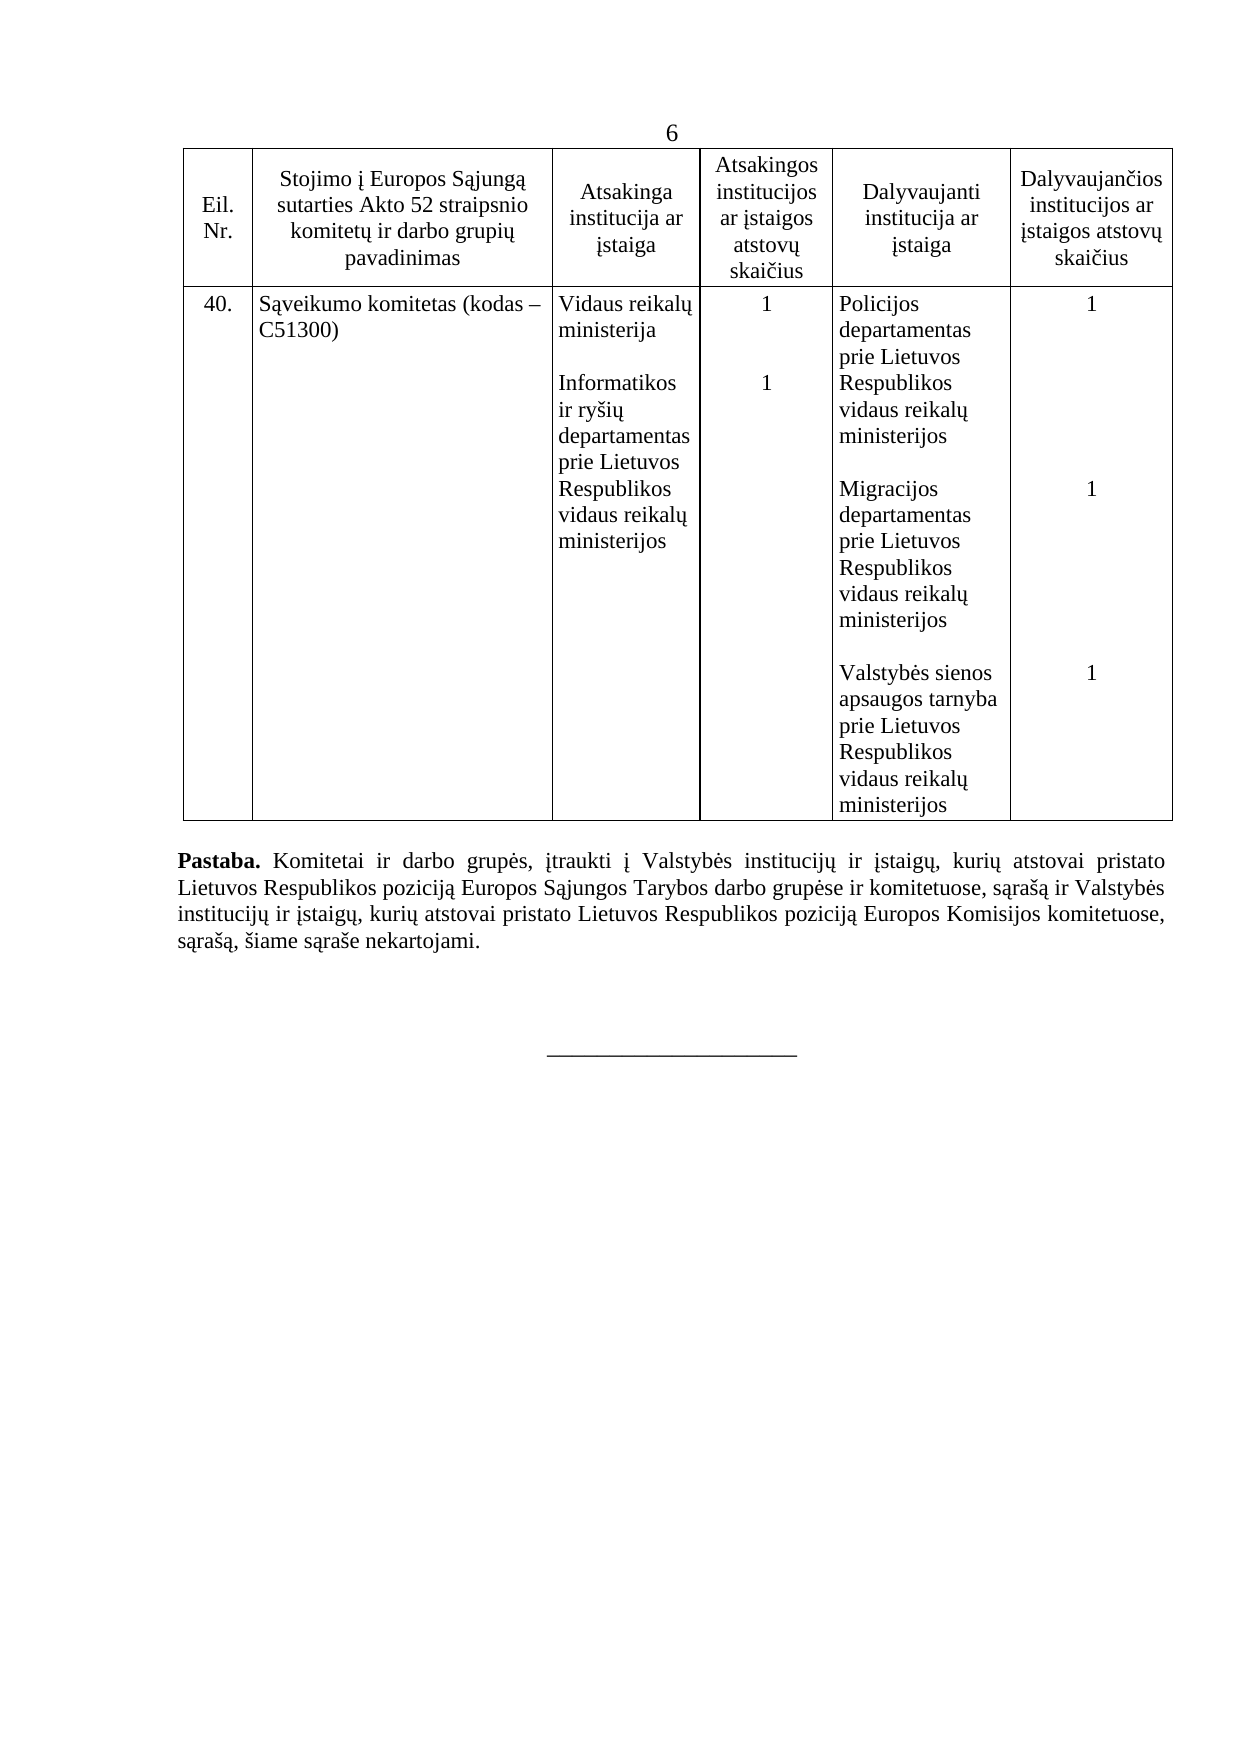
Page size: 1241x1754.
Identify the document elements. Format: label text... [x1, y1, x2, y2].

table_header Dalyvaujančios institucijos ar įstaigos atstovų skaičius [1011, 149, 1172, 286]
table_cell Sąveikumo komitetas (kodas – C51300) [253, 287, 552, 820]
text –––––––––––––––––––– [177, 1039, 1167, 1068]
table_header Stojimo į Europos Sąjungą sutarties Akto 52 straipsnio komitetų ir darbo grupių pavadinimas [253, 149, 552, 286]
table_header Dalyvaujanti institucija ar įstaiga [833, 149, 1010, 286]
table_cell Vidaus reikalų ministerija Informatikos ir ryšių departamentas prie Lietuvos Respublikos vidaus reikalų ministerijos [553, 287, 699, 820]
table_header Eil. Nr. [184, 149, 252, 286]
table_cell 1 1 [701, 287, 832, 820]
table_cell Policijos departamentas prie Lietuvos Respublikos vidaus reikalų ministerijos Migracijos departamentas prie Lietuvos Respublikos vidaus reikalų ministerijos Valstybės sienos apsaugos tarnyba prie Lietuvos Respublikos vidaus reikalų ministerijos [833, 287, 1010, 820]
table_header Atsakingos institucijos ar įstaigos atstovų skaičius [701, 149, 832, 286]
table_header Atsakinga institucija ar įstaiga [553, 149, 699, 286]
table_cell 40. [184, 287, 252, 820]
text Pastaba. Komitetai ir darbo grupės, įtraukti į Valstybės institucijų ir įstaigų, kurių atstovai pristato Lietuvos Respublikos poziciją Europos Sąjungos Tarybos darbo grupėse ir komitetuose, sąrašą ir Valstybės institucijų ir įstaigų, kurių atstovai pristato Lietuvos Respublikos poziciją Europos Komisijos komitetuose, sąrašą, šiame sąraše nekartojami. [177, 848, 1167, 953]
table_cell 1 1 1 [1011, 287, 1172, 820]
